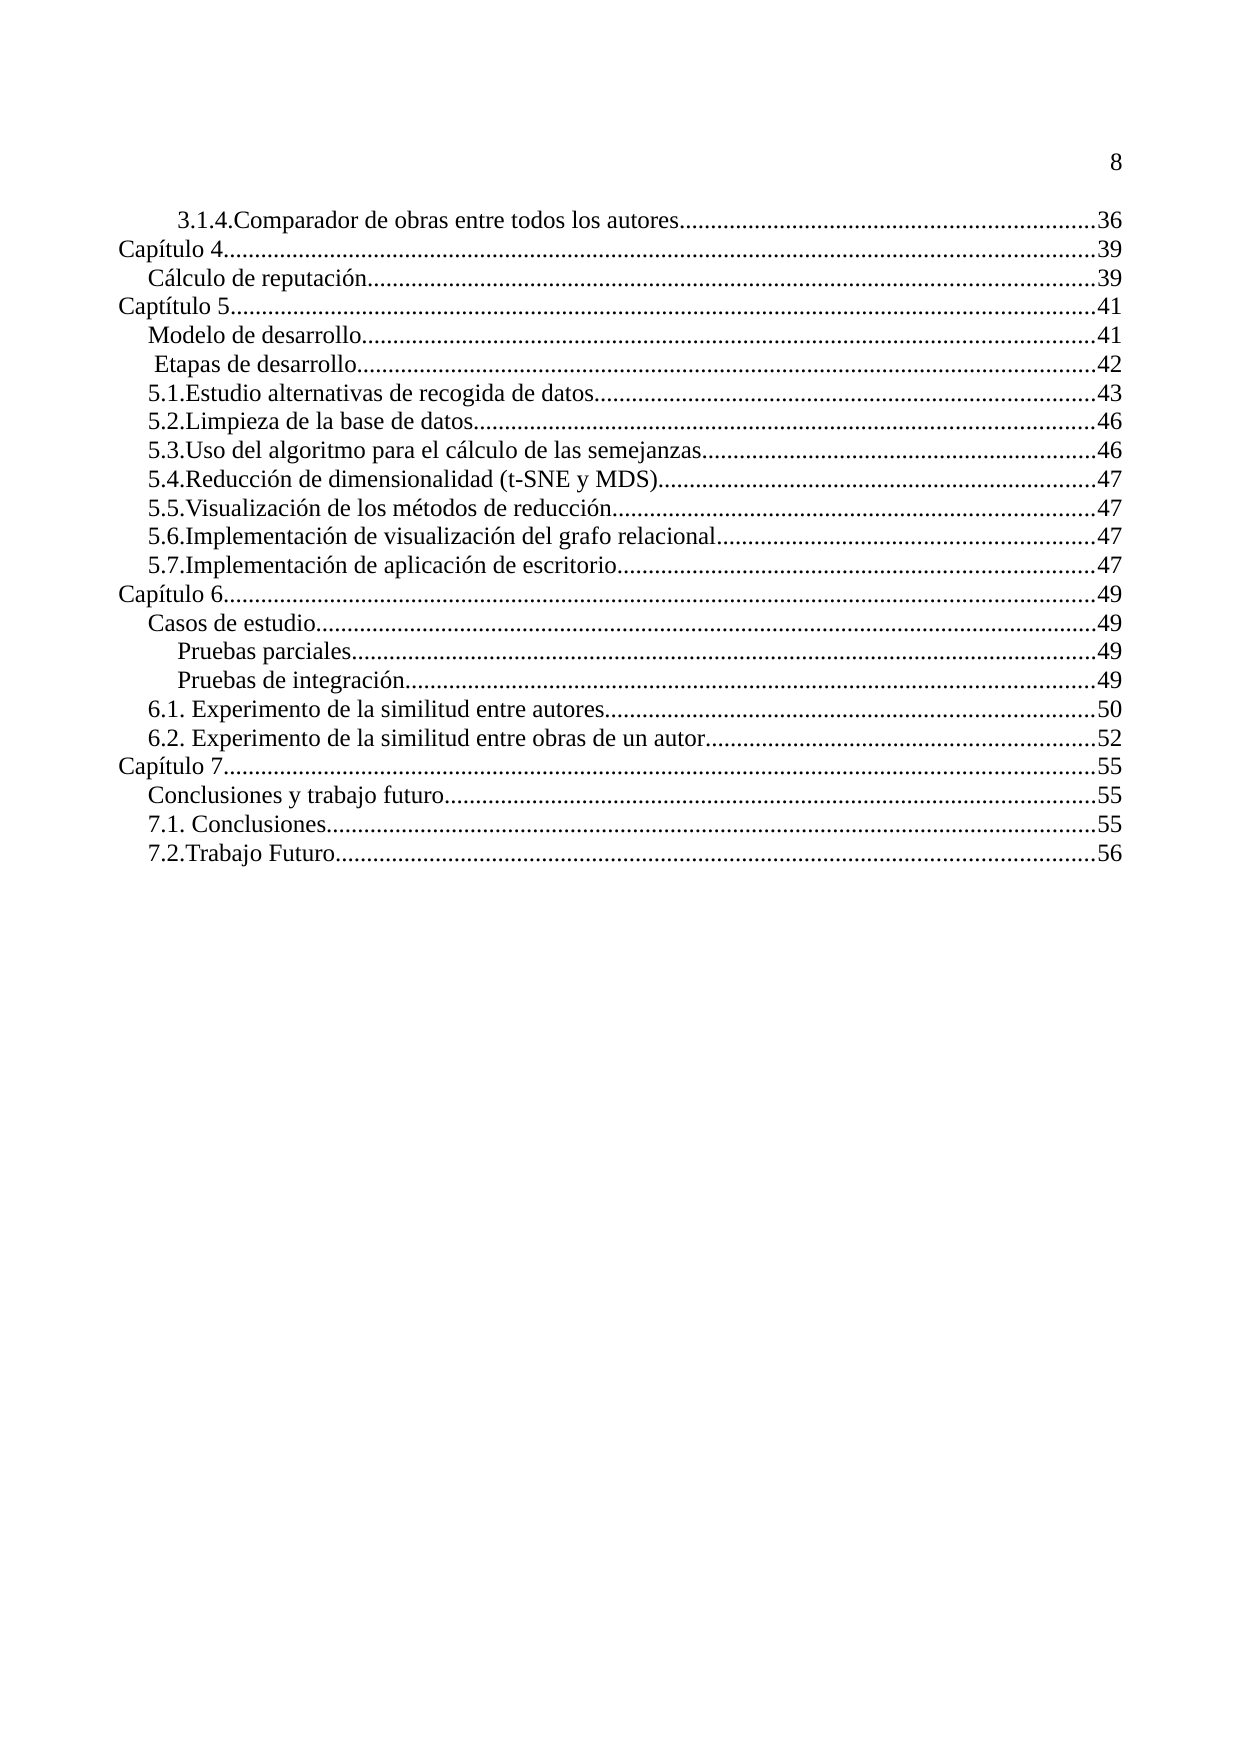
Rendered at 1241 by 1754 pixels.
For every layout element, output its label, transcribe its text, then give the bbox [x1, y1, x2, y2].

text 5.4.Reducción de dimensionalidad (t-SNE y MDS) 47 [148, 464, 1122, 493]
text Captítulo 5 41 [118, 291, 1122, 320]
text Casos de estudio 49 [148, 608, 1122, 636]
text 3.1.4.Comparador de obras entre todos los autores 36 [177, 205, 1122, 234]
text 6.2. Experimento de la similitud entre obras de un autor 52 [148, 723, 1122, 751]
text 5.7.Implementación de aplicación de escritorio 47 [148, 550, 1122, 579]
text Capítulo 6 49 [118, 579, 1122, 608]
text Capítulo 7 55 [118, 751, 1122, 780]
text Pruebas parciales 49 [177, 636, 1122, 665]
text 7.1. Conclusiones 55 [148, 809, 1122, 838]
text 5.1.Estudio alternativas de recogida de datos 43 [148, 378, 1122, 406]
text Modelo de desarrollo 41 [148, 320, 1122, 349]
text Capítulo 4 39 [118, 234, 1122, 263]
text 5.3.Uso del algoritmo para el cálculo de las semejanzas 46 [148, 435, 1122, 464]
text Etapas de desarrollo 42 [148, 349, 1122, 378]
text Pruebas de integración 49 [177, 665, 1122, 694]
text 5.5.Visualización de los métodos de reducción 47 [148, 493, 1122, 521]
text Cálculo de reputación 39 [148, 263, 1122, 291]
text Conclusiones y trabajo futuro 55 [148, 780, 1122, 809]
text 5.2.Limpieza de la base de datos 46 [148, 406, 1122, 435]
text 7.2.Trabajo Futuro 56 [148, 838, 1122, 866]
text 5.6.Implementación de visualización del grafo relacional. 47 [148, 521, 1122, 550]
text 6.1. Experimento de la similitud entre autores 50 [148, 694, 1122, 723]
